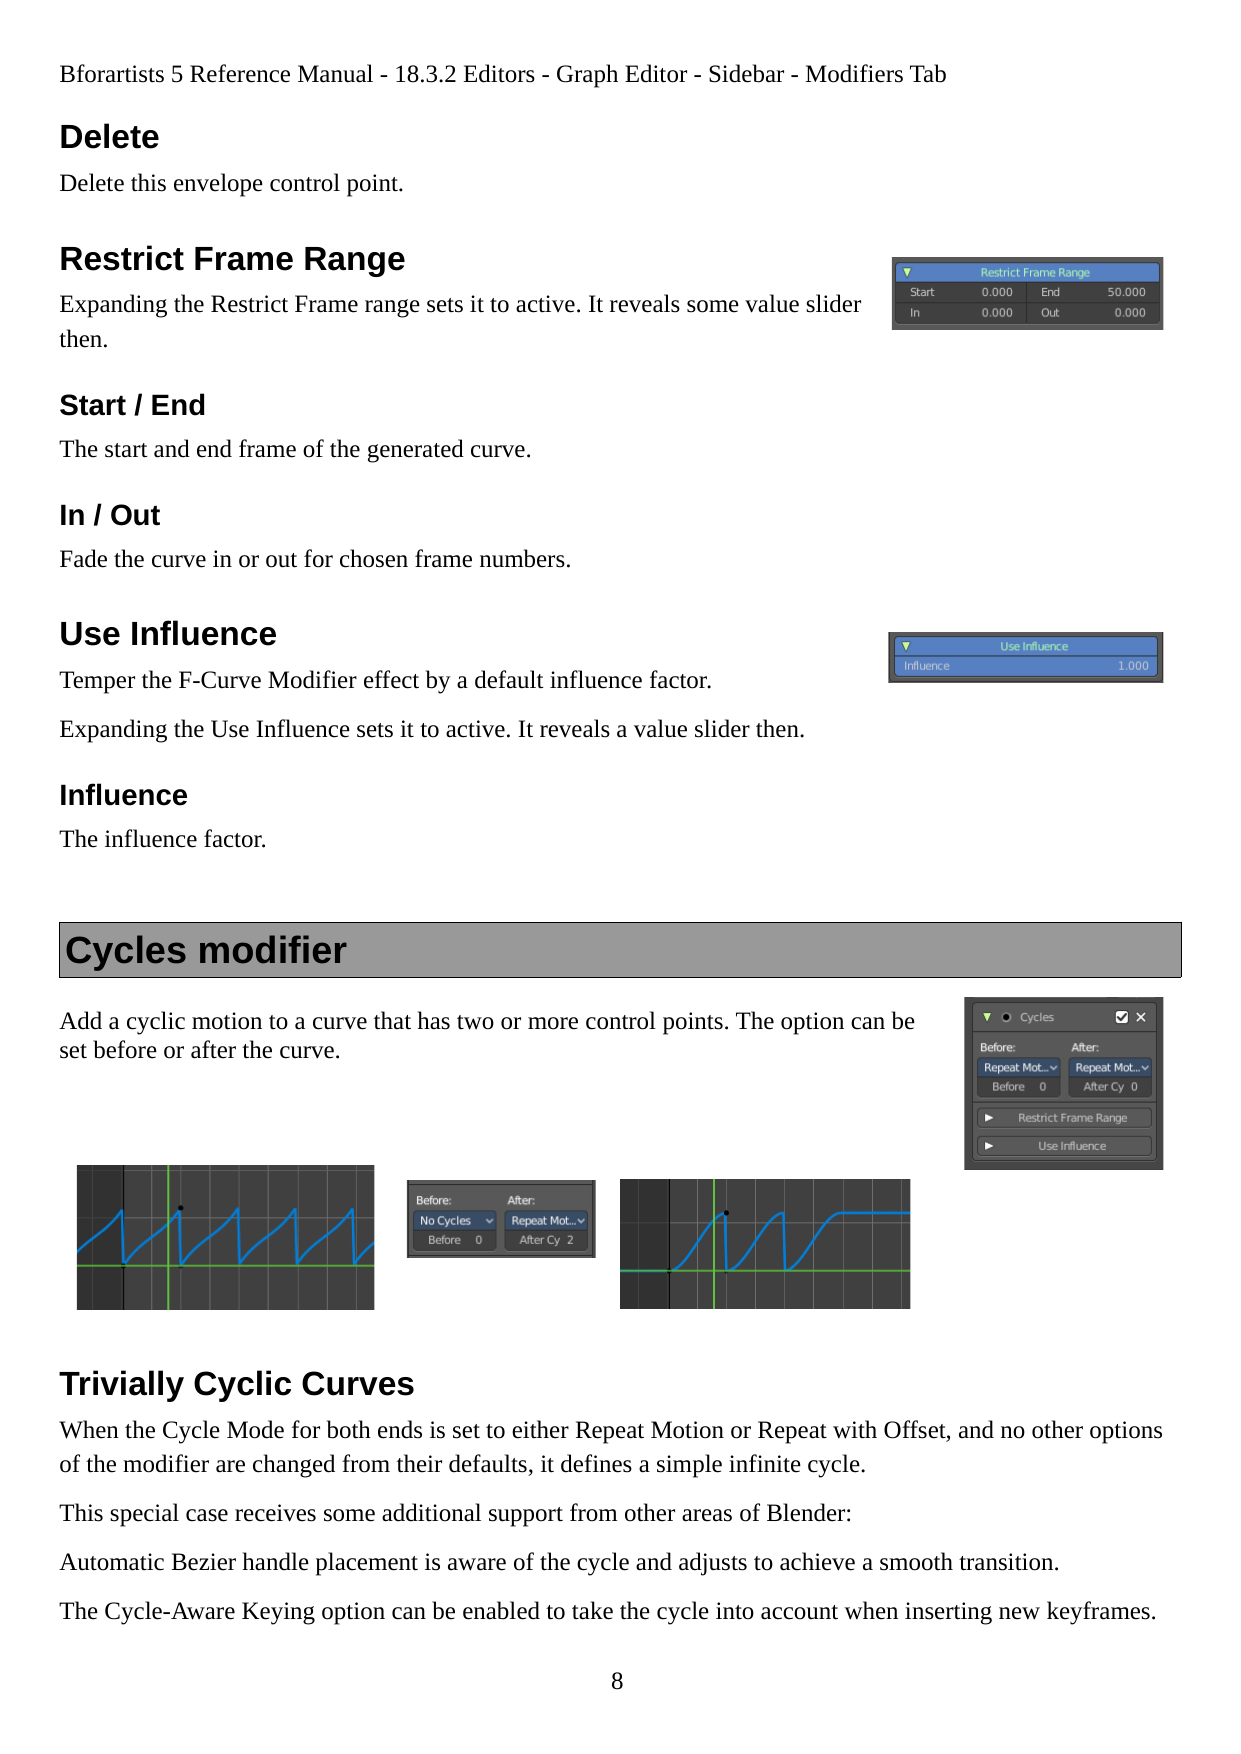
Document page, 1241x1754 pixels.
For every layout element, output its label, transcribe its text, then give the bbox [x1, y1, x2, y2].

picture [406, 1180, 596, 1258]
subtitle Trivially Cyclic Curves [59, 1363, 1181, 1402]
subtitle Use Influence [59, 614, 1181, 652]
subtitle Delete [59, 117, 1181, 156]
text Fade the curve in or out for chosen frame numbers. [59, 544, 1181, 572]
subtitle Influence [59, 777, 1181, 811]
subtitle Restrict Frame Range [59, 238, 1181, 277]
picture [964, 997, 1164, 1170]
text Expanding the Use Influence sets it to active. It reveals a value slider then. [59, 714, 1181, 743]
text Temper the F-Curve Modifier effect by a default influence factor. [59, 665, 1181, 693]
text Delete this envelope control point. [59, 168, 1181, 197]
text When the Cycle Mode for both ends is set to either Repeat Motion or Repeat with Offset, and no other options of the modifier are changed from their defaults, it defines a simple infinite cycle. [59, 1415, 1181, 1478]
picture [888, 632, 1164, 683]
picture [76, 1165, 375, 1310]
text This special case receives some additional support from other areas of Blender: [59, 1498, 1181, 1527]
text The start and end frame of the generated curve. [59, 434, 1181, 463]
text Automatic Bezier handle placement is aware of the cycle and adjusts to achieve a smooth transition. [59, 1547, 1181, 1576]
text The Cycle-Aware Keying option can be enabled to take the cycle into account when inserting new keyframes. [59, 1596, 1181, 1625]
text Expanding the Restrict Frame range sets it to active. It reveals some value slider then. [59, 289, 1181, 353]
text The influence factor. [59, 824, 1181, 852]
table_header Cycles modifier [60, 923, 1181, 977]
subtitle Start / End [59, 388, 1181, 421]
picture [891, 257, 1164, 330]
picture [620, 1179, 911, 1309]
subtitle In / Out [59, 497, 1181, 531]
text Add a cyclic motion to a curve that has two or more control points. The option can be set before or after the curve. [59, 1006, 964, 1063]
